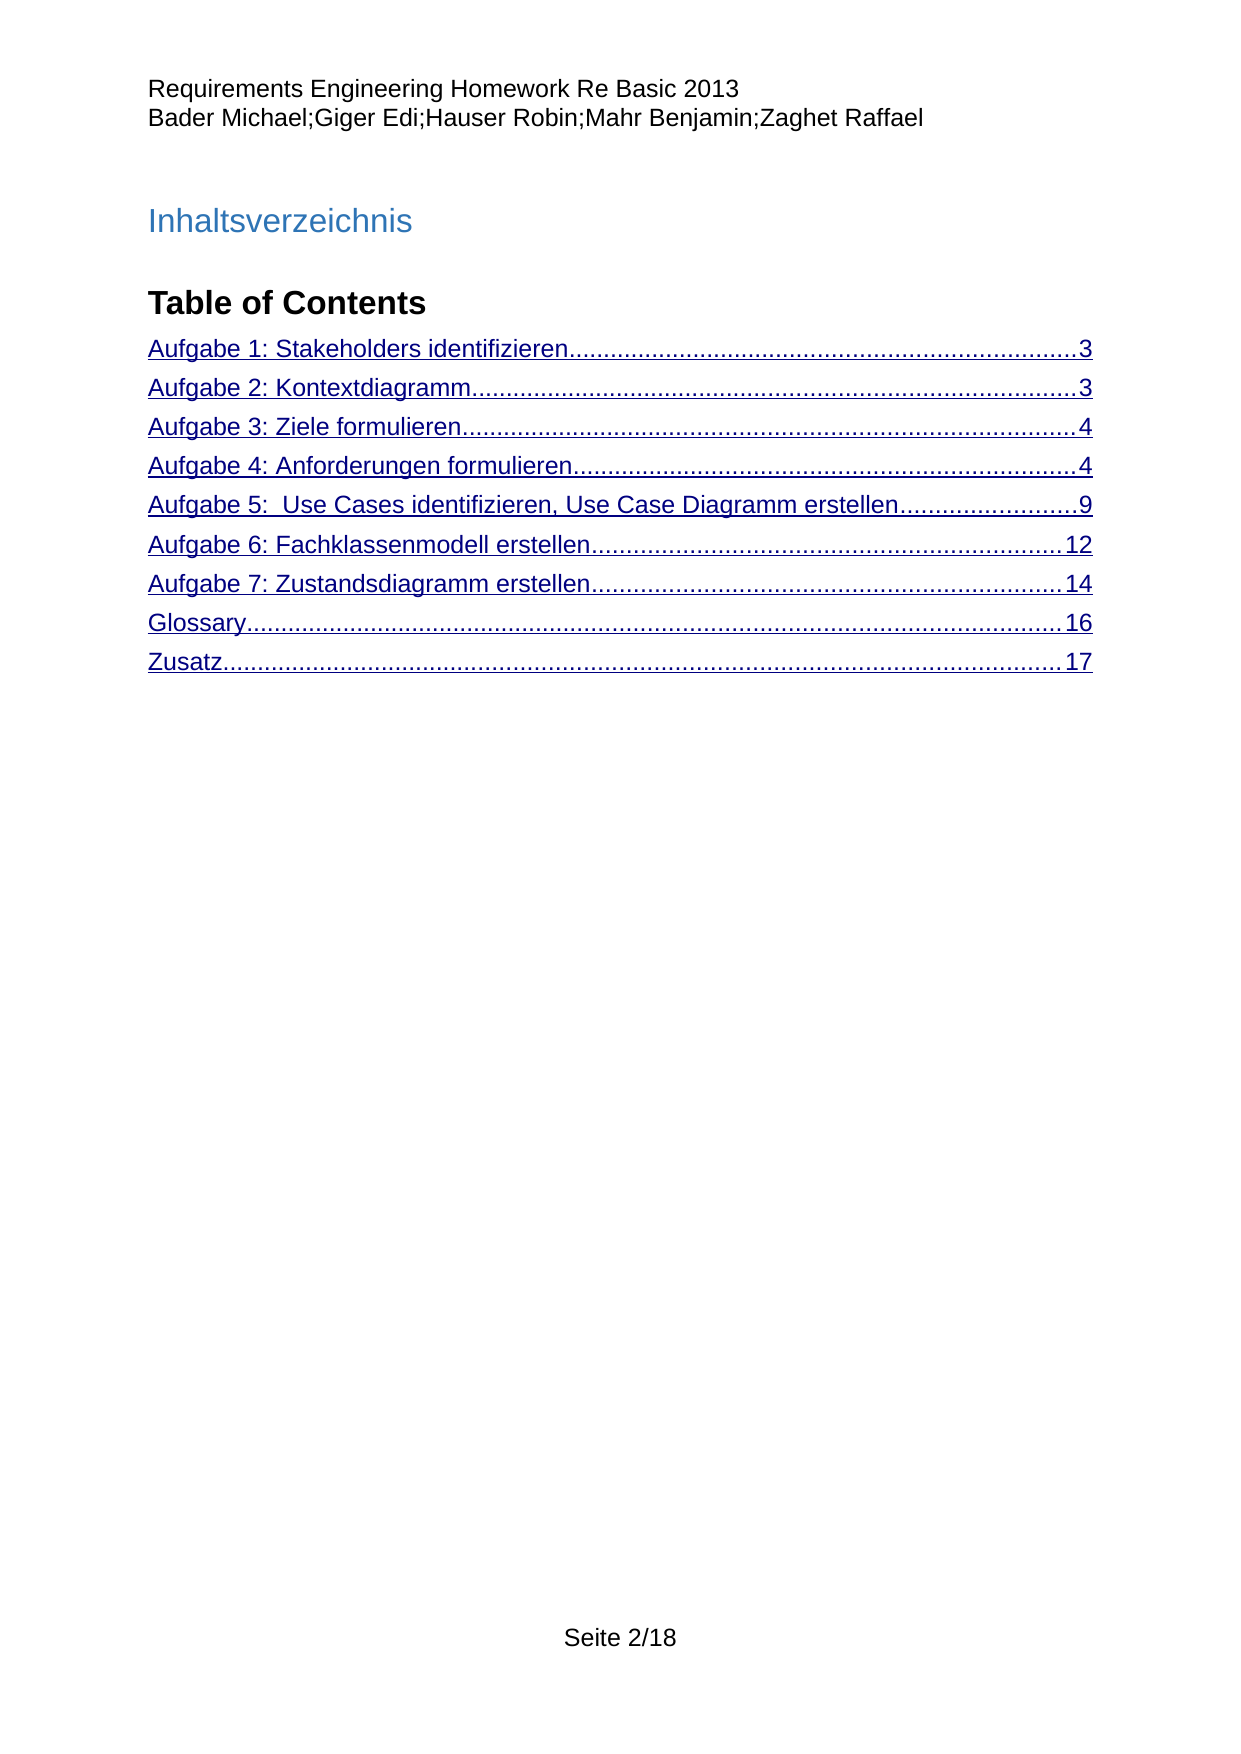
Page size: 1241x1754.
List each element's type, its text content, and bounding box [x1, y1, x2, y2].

text Aufgabe 5: Use Cases identifizieren, Use Case Diagramm erstellen 9 [148, 491, 1093, 515]
text Aufgabe 2: Kontextdiagramm 3 [148, 373, 1093, 398]
text Aufgabe 1: Stakeholders identifizieren 3 [148, 334, 1093, 359]
text Aufgabe 3: Ziele formulieren 4 [148, 412, 1093, 437]
text Aufgabe 6: Fachklassenmodell erstellen 12 [148, 530, 1093, 555]
text Zusatz 17 [148, 647, 1093, 672]
text Aufgabe 7: Zustandsdiagramm erstellen 14 [148, 569, 1093, 594]
subtitle Table of Contents [148, 283, 1093, 321]
text Glossary 16 [148, 608, 1093, 633]
subtitle Inhaltsverzeichnis [148, 201, 1093, 240]
text Aufgabe 4: Anforderungen formulieren 4 [148, 451, 1093, 476]
